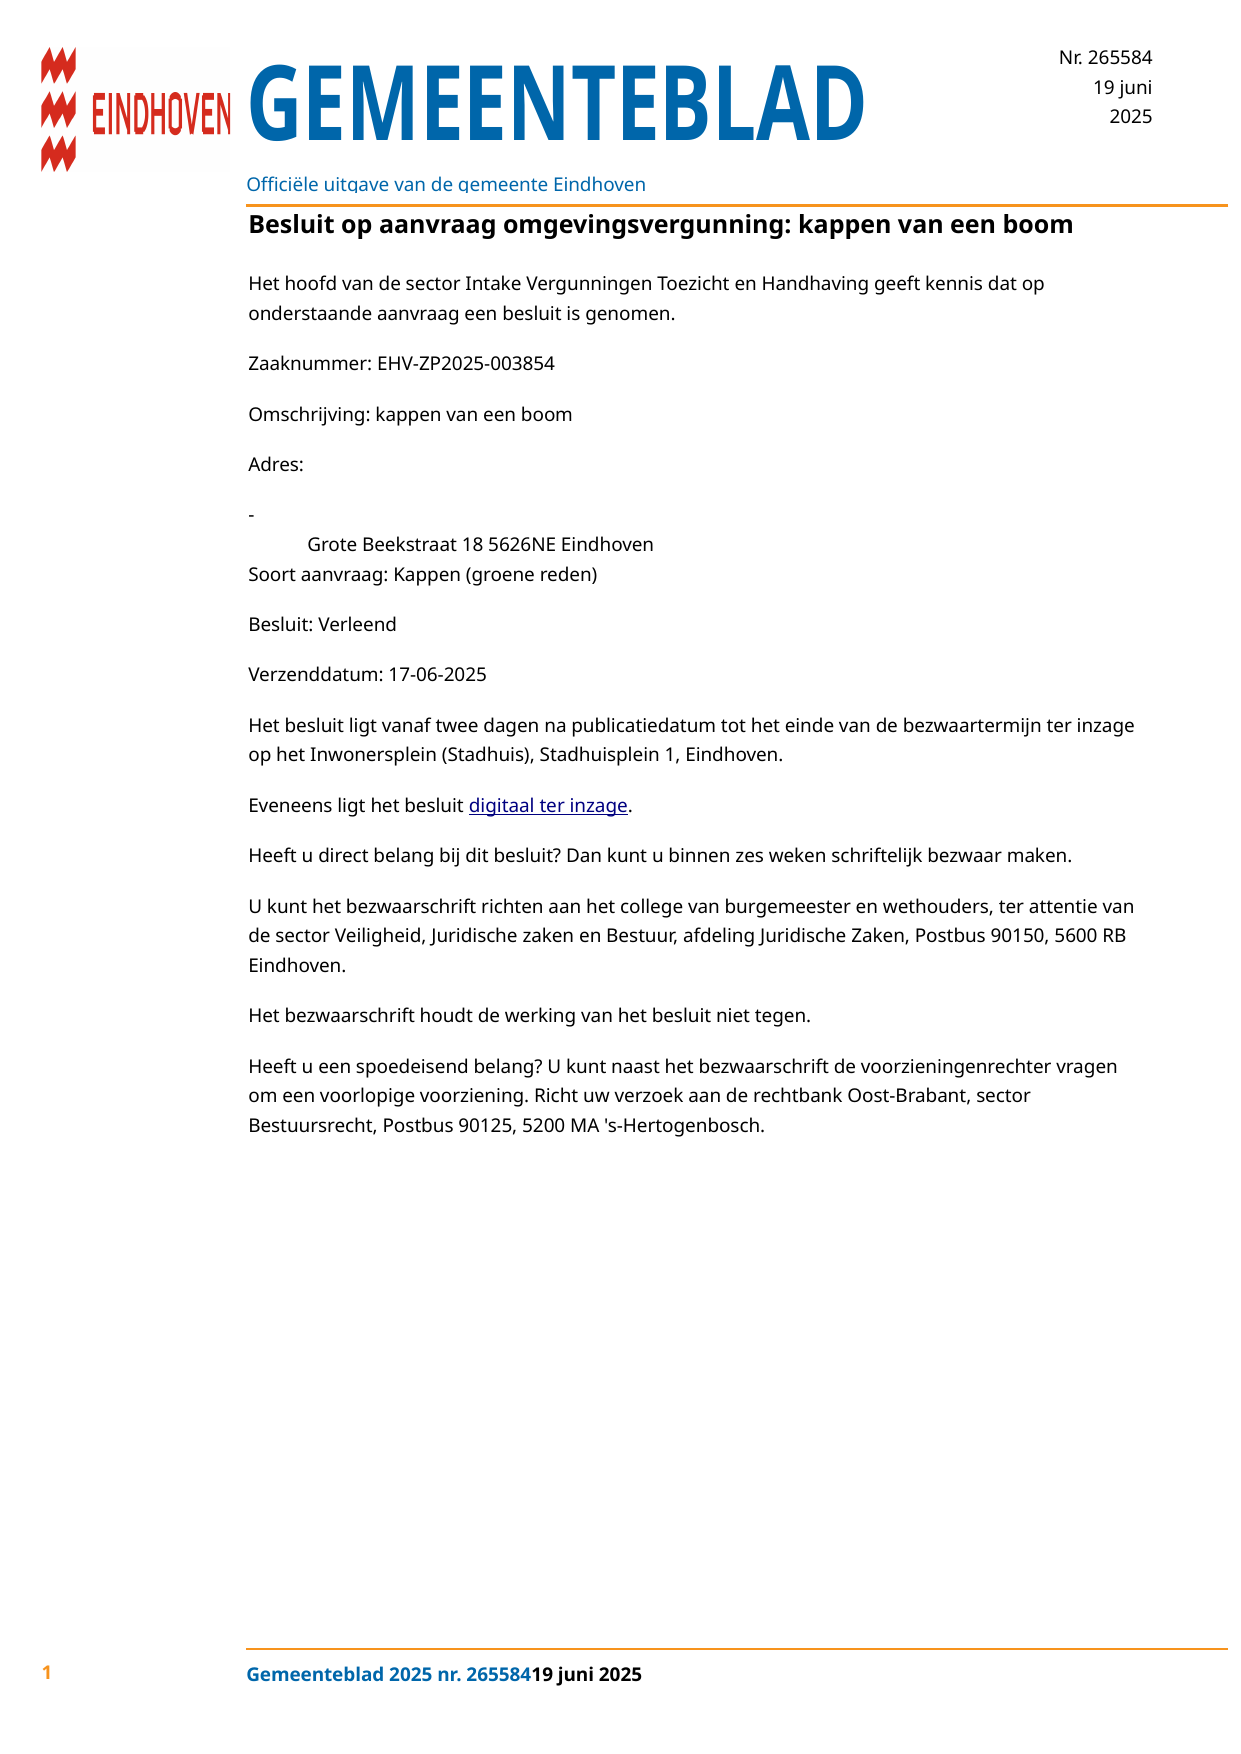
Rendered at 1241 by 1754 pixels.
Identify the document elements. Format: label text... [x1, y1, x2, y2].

text Verzenddatum: 17-06-2025 [248, 662, 1152, 687]
text Adres: [248, 451, 1152, 477]
text U kunt het bezwaarschrift richten aan het college van burgemeester en wethouders, ter attentie van de sector Veiligheid, Juridische zaken en Bestuur, afdeling Juridische Zaken, Postbus 90150, 5600 RB Eindhoven. [248, 893, 1152, 978]
text Soort aanvraag: Kappen (groene reden) [248, 561, 1152, 586]
text Het besluit ligt vanaf twee dagen na publicatiedatum tot het einde van de bezwaartermijn ter inzage op het Inwonersplein (Stadhuis), Stadhuisplein 1, Eindhoven. [248, 712, 1152, 767]
picture [41, 47, 231, 172]
text Besluit: Verleend [248, 611, 1152, 637]
text Het bezwaarschrift houdt de werking van het besluit niet tegen. [248, 1002, 1152, 1028]
text Zaaknummer: EHV-ZP2025-003854 [248, 350, 1152, 376]
text Heeft u een spoedeisend belang? U kunt naast het bezwaarschrift de voorzieningenrechter vragen om een voorlopige voorziening. Richt uw verzoek aan de rechtbank Oost-Brabant, sector Bestuursrecht, Postbus 90125, 5200 MA 's-Hertogenbosch. [248, 1053, 1152, 1138]
text Het hoofd van de sector Intake Vergunningen Toezicht en Handhaving geeft kennis dat op onderstaande aanvraag een besluit is genomen. [248, 270, 1152, 326]
text Besluit op aanvraag omgevingsvergunning: kappen van een boom [248, 207, 1152, 241]
text Eveneens ligt het besluit digitaal ter inzage. [248, 792, 1152, 818]
text Omschrijving: kappen van een boom [248, 401, 1152, 426]
list Grote Beekstraat 18 5626NE Eindhoven [248, 531, 1152, 557]
text Heeft u direct belang bij dit besluit? Dan kunt u binnen zes weken schriftelijk bezwaar maken. [248, 842, 1152, 868]
